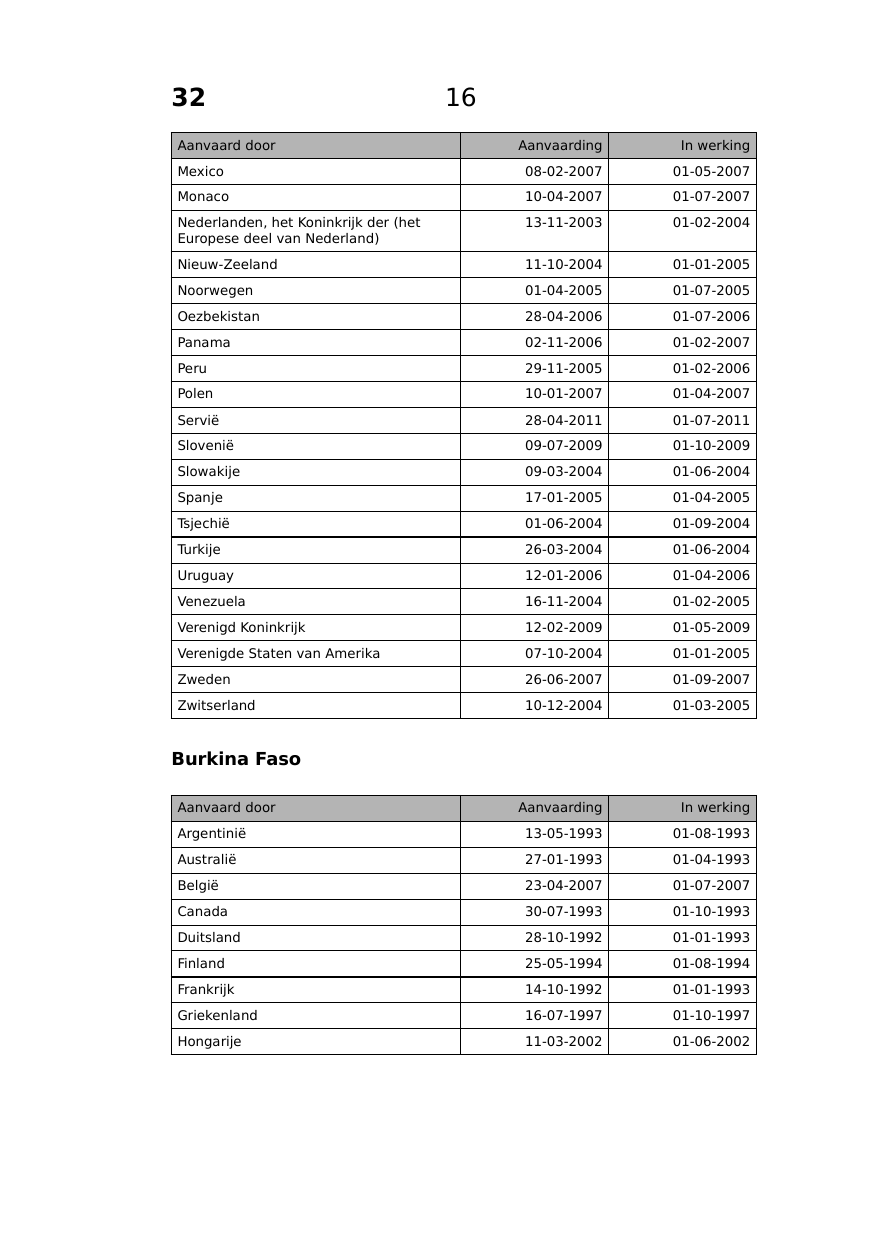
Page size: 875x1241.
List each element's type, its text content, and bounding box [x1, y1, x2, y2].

table_cell 01-05-2009 [609, 615, 756, 640]
table_cell 26-03-2004 [461, 538, 608, 562]
table_cell 10-12-2004 [461, 693, 608, 718]
table_cell 28-10-1992 [461, 926, 608, 950]
table_cell 01-04-1993 [609, 848, 756, 873]
table_cell Spanje [172, 486, 460, 511]
table_cell Peru [172, 356, 460, 381]
table_cell Venezuela [172, 589, 460, 614]
subtitle Burkina Faso [171, 749, 756, 770]
table_cell Turkije [172, 538, 460, 562]
table_cell 01-09-2007 [609, 667, 756, 692]
table_cell Australië [172, 848, 460, 873]
table_cell 01-02-2005 [609, 589, 756, 614]
table_cell 01-06-2002 [609, 1029, 756, 1054]
table_cell 02-11-2006 [461, 330, 608, 355]
table_cell 01-07-2005 [609, 278, 756, 303]
table_cell 01-02-2007 [609, 330, 756, 355]
table_cell 07-10-2004 [461, 641, 608, 666]
table_cell 11-10-2004 [461, 252, 608, 277]
table_cell 14-10-1992 [461, 978, 608, 1002]
table_cell 01-01-1993 [609, 926, 756, 950]
table_cell Uruguay [172, 564, 460, 588]
table_cell Noorwegen [172, 278, 460, 303]
table_cell 23-04-2007 [461, 874, 608, 898]
table_cell 01-10-1997 [609, 1003, 756, 1028]
table_cell 01-10-2009 [609, 434, 756, 459]
table_cell Nederlanden, het Koninkrijk der (het Europese deel van Nederland) [172, 211, 460, 251]
table_header In werking [609, 133, 756, 158]
table_cell Mexico [172, 159, 460, 184]
table_cell 10-04-2007 [461, 185, 608, 210]
table_cell Servië [172, 408, 460, 433]
table_cell 01-01-2005 [609, 252, 756, 277]
table_cell 25-05-1994 [461, 951, 608, 976]
table_cell Griekenland [172, 1003, 460, 1028]
table_cell 08-02-2007 [461, 159, 608, 184]
table_header In werking [609, 796, 756, 821]
table_cell 01-04-2007 [609, 382, 756, 407]
table_cell 16-07-1997 [461, 1003, 608, 1028]
table_cell Zweden [172, 667, 460, 692]
table_cell 01-06-2004 [461, 512, 608, 536]
table_cell 17-01-2005 [461, 486, 608, 511]
table_cell Tsjechië [172, 512, 460, 536]
table_cell 10-01-2007 [461, 382, 608, 407]
table_cell Zwitserland [172, 693, 460, 718]
table_cell 01-09-2004 [609, 512, 756, 536]
table_cell 01-01-2005 [609, 641, 756, 666]
table_header Aanvaarding [461, 796, 608, 821]
table_cell 01-02-2004 [609, 211, 756, 251]
table_cell 16-11-2004 [461, 589, 608, 614]
table_cell Polen [172, 382, 460, 407]
table_cell België [172, 874, 460, 898]
table_header Aanvaard door [172, 133, 460, 158]
table_cell 09-03-2004 [461, 460, 608, 484]
table_cell Argentinië [172, 822, 460, 847]
table_cell 11-03-2002 [461, 1029, 608, 1054]
table_cell 01-06-2004 [609, 460, 756, 484]
table_cell 12-01-2006 [461, 564, 608, 588]
table_cell Monaco [172, 185, 460, 210]
table_cell 01-08-1994 [609, 951, 756, 976]
table_cell Oezbekistan [172, 304, 460, 329]
table_cell 01-07-2011 [609, 408, 756, 433]
table_cell 28-04-2006 [461, 304, 608, 329]
table_cell 01-02-2006 [609, 356, 756, 381]
table_cell 30-07-1993 [461, 900, 608, 924]
table_cell Frankrijk [172, 978, 460, 1002]
table_cell 26-06-2007 [461, 667, 608, 692]
table_cell 01-07-2007 [609, 185, 756, 210]
table_cell Verenigde Staten van Amerika [172, 641, 460, 666]
table_cell 01-04-2006 [609, 564, 756, 588]
table_cell 01-05-2007 [609, 159, 756, 184]
table_cell Panama [172, 330, 460, 355]
table_cell 01-04-2005 [609, 486, 756, 511]
table_cell Finland [172, 951, 460, 976]
table_cell 01-08-1993 [609, 822, 756, 847]
table_cell 01-10-1993 [609, 900, 756, 924]
table_cell 12-02-2009 [461, 615, 608, 640]
table_cell 01-01-1993 [609, 978, 756, 1002]
table_cell 01-04-2005 [461, 278, 608, 303]
table_cell Hongarije [172, 1029, 460, 1054]
table_cell 01-06-2004 [609, 538, 756, 562]
table_cell 01-03-2005 [609, 693, 756, 718]
table_cell Duitsland [172, 926, 460, 950]
table_cell 01-07-2007 [609, 874, 756, 898]
table_cell Verenigd Koninkrijk [172, 615, 460, 640]
table_cell 28-04-2011 [461, 408, 608, 433]
table_cell Slowakije [172, 460, 460, 484]
table_header Aanvaard door [172, 796, 460, 821]
table_cell 27-01-1993 [461, 848, 608, 873]
table_cell 13-11-2003 [461, 211, 608, 251]
table_cell 13-05-1993 [461, 822, 608, 847]
table_cell Slovenië [172, 434, 460, 459]
table_header Aanvaarding [461, 133, 608, 158]
table_cell Canada [172, 900, 460, 924]
table_cell 29-11-2005 [461, 356, 608, 381]
table_cell 09-07-2009 [461, 434, 608, 459]
table_cell 01-07-2006 [609, 304, 756, 329]
table_cell Nieuw-Zeeland [172, 252, 460, 277]
